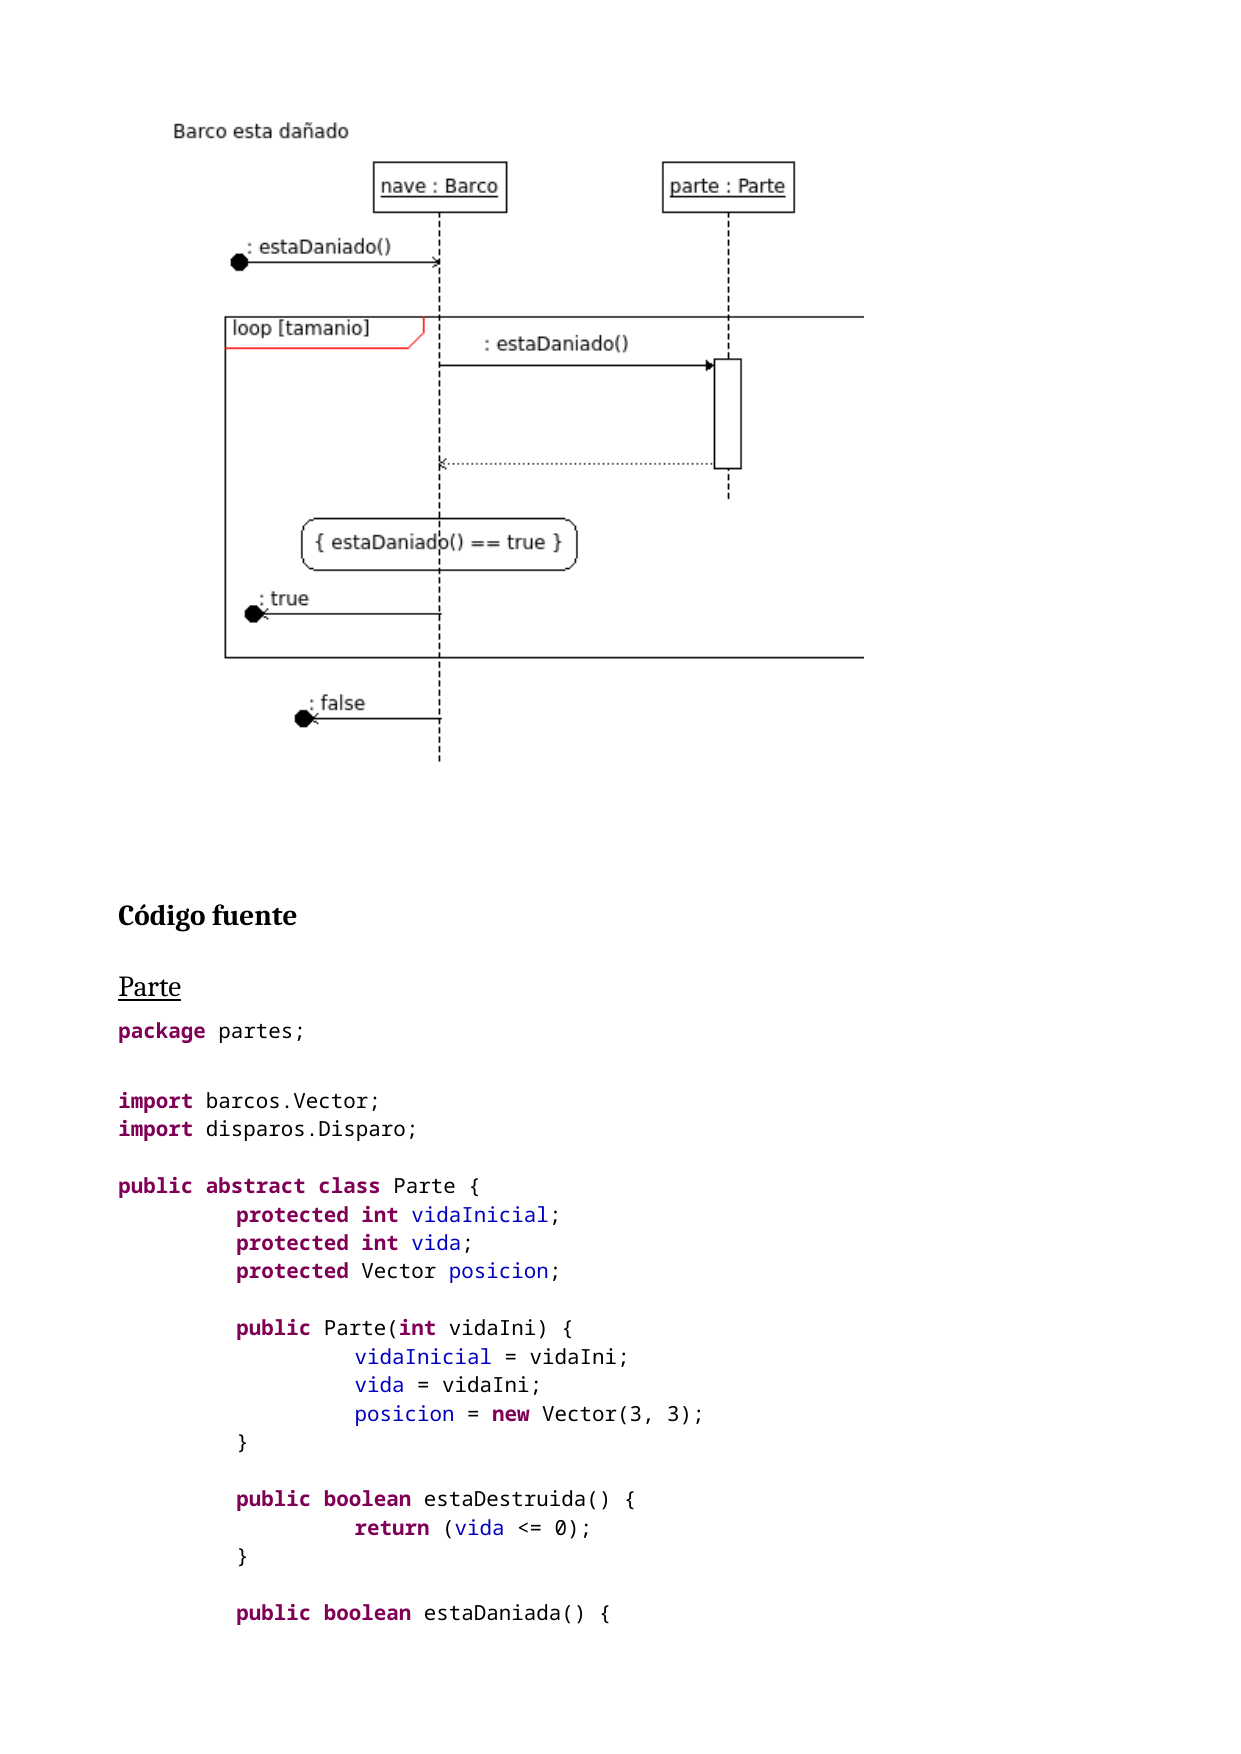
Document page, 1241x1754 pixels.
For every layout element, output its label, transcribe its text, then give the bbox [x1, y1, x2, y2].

text vida = vidaIni; [118, 1370, 1122, 1399]
text public boolean estaDestruida() { [118, 1484, 1122, 1513]
text import barcos.Vector; [118, 1086, 1122, 1114]
text public abstract class Parte { [118, 1171, 1122, 1200]
text package partes; [118, 1017, 1122, 1045]
text vidaInicial = vidaIni; [118, 1342, 1122, 1370]
text } [118, 1427, 1122, 1456]
text protected int vidaInicial; [118, 1200, 1122, 1228]
text import disparos.Disparo; [118, 1114, 1122, 1143]
text protected Vector posicion; [118, 1257, 1122, 1285]
text Parte [118, 971, 1122, 1004]
text protected int vida; [118, 1228, 1122, 1257]
text return (vida <= 0); [118, 1513, 1122, 1541]
text Código fuente [118, 899, 1122, 933]
text posicion = new Vector(3, 3); [118, 1399, 1122, 1427]
picture [167, 118, 864, 765]
text public Parte(int vidaIni) { [118, 1313, 1122, 1342]
text } [118, 1541, 1122, 1569]
text public boolean estaDaniada() { [118, 1598, 1122, 1626]
